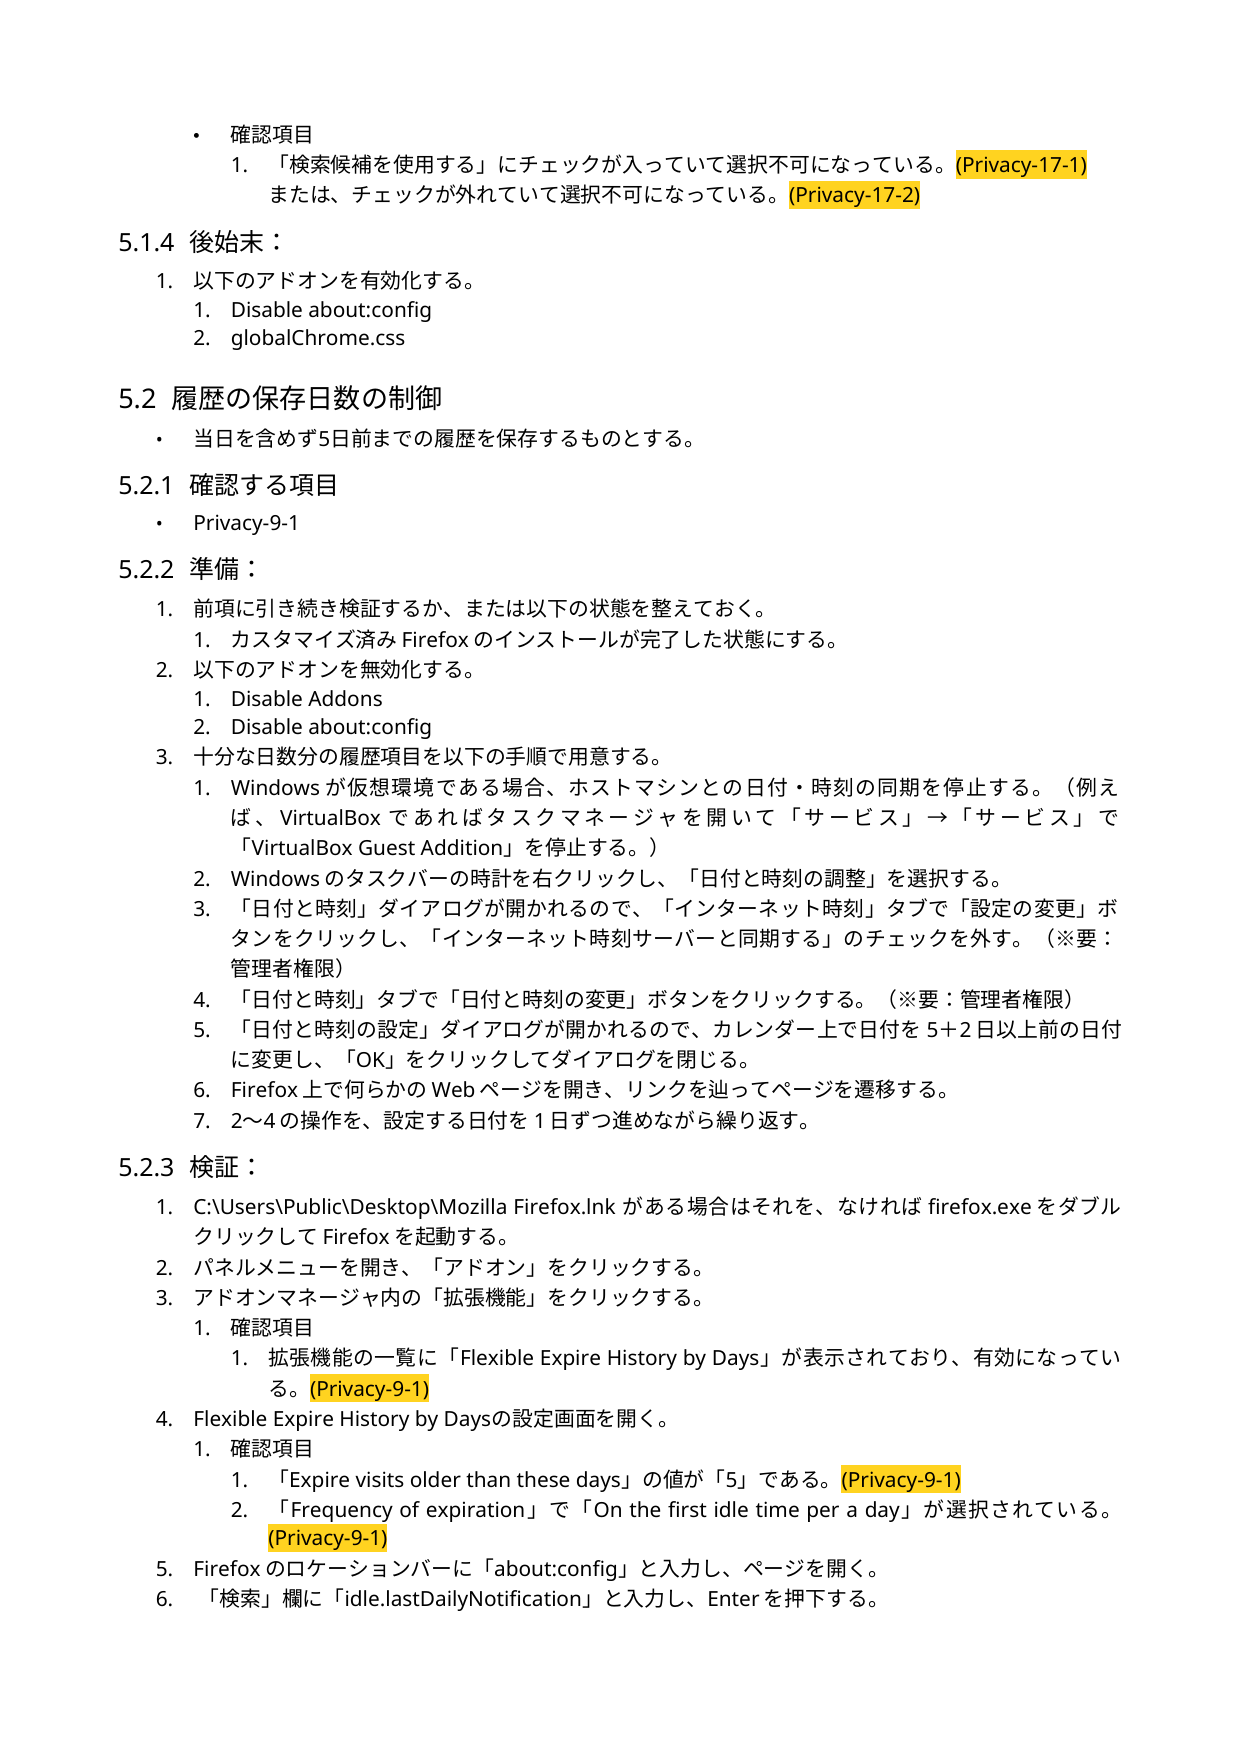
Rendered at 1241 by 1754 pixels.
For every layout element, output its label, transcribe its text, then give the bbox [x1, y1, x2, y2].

list Windowsが仮想環境である場合、ホストマシンとの日付・時刻の同期を停止する。（例えば、VirtualBoxであればタスクマネージャを開いて「サービス」→「サービス」で「VirtualBox Guest Addition」を停止する。） [193, 771, 1122, 862]
list 2〜4の操作を、設定する日付を1日ずつ進めながら繰り返す。 [193, 1104, 1122, 1134]
list 「日付と時刻」タブで「日付と時刻の変更」ボタンをクリックする。（※要：管理者権限） [193, 983, 1122, 1013]
list 「Expire visits older than these days」の値が「5」である。(Privacy-9-1) [231, 1463, 1122, 1493]
list Disable about:config [193, 712, 1122, 741]
list 「Frequency of expiration」で「On the first idle time per a day」が選択されている。(Privacy-9-1) [231, 1493, 1122, 1552]
list Windowsのタスクバーの時計を右クリックし、「日付と時刻の調整」を選択する。 [193, 862, 1122, 892]
list 「検索候補を使用する」にチェックが入っていて選択不可になっている。(Privacy-17-1) または、チェックが外れていて選択不可になっている。(Privacy-17-2) [231, 148, 1122, 209]
list 以下のアドオンを無効化する。 [156, 653, 1122, 684]
list 前項に引き続き検証するか、または以下の状態を整えておく。 [156, 593, 1122, 623]
list アドオンマネージャ内の「拡張機能」をクリックする。 [156, 1281, 1122, 1311]
list Firefoxのロケーションバーに「about:config」と入力し、ページを開く。 [156, 1552, 1122, 1582]
list 「日付と時刻」ダイアログが開かれるので、「インターネット時刻」タブで「設定の変更」ボタンをクリックし、「インターネット時刻サーバーと同期する」のチェックを外す。（※要：管理者権限） [193, 892, 1122, 983]
list Disable about:config [193, 295, 1122, 323]
list 「日付と時刻の設定」ダイアログが開かれるので、カレンダー上で日付を5＋2日以上前の日付に変更し、「OK」をクリックしてダイアログを閉じる。 [193, 1013, 1122, 1074]
list 確認項目 [193, 1311, 1122, 1342]
list 以下のアドオンを有効化する。 [156, 265, 1122, 295]
list C:\Users\Public\Desktop\Mozilla Firefox.lnk がある場合はそれを、なければfirefox.exeをダブルクリックしてFirefoxを起動する。 [156, 1190, 1122, 1251]
list 十分な日数分の履歴項目を以下の手順で用意する。 [156, 741, 1122, 771]
list Flexible Expire History by Daysの設定画面を開く。 [156, 1402, 1122, 1433]
subtitle 準備： [118, 550, 1122, 586]
list 当日を含めず5日前までの履歴を保存するものとする。 [156, 422, 1122, 453]
list 確認項目 [193, 1433, 1122, 1463]
list カスタマイズ済みFirefoxのインストールが完了した状態にする。 [193, 623, 1122, 653]
list パネルメニューを開き、「アドオン」をクリックする。 [156, 1251, 1122, 1281]
list Disable Addons [193, 684, 1122, 712]
subtitle 確認する項目 [118, 466, 1122, 502]
list 「検索」欄に「idle.lastDailyNotification」と入力し、Enterを押下する。 [156, 1582, 1122, 1613]
subtitle 後始末： [118, 222, 1122, 258]
subtitle 履歴の保存日数の制御 [118, 377, 1122, 416]
list 確認項目 [193, 118, 1122, 148]
list Firefox上で何らかのWebページを開き、リンクを辿ってページを遷移する。 [193, 1074, 1122, 1104]
list 拡張機能の一覧に「Flexible Expire History by Days」が表示されており、有効になっている。(Privacy-9-1) [231, 1342, 1122, 1402]
list globalChrome.css [193, 323, 1122, 352]
subtitle 検証： [118, 1147, 1122, 1184]
list Privacy-9-1 [156, 508, 1122, 537]
